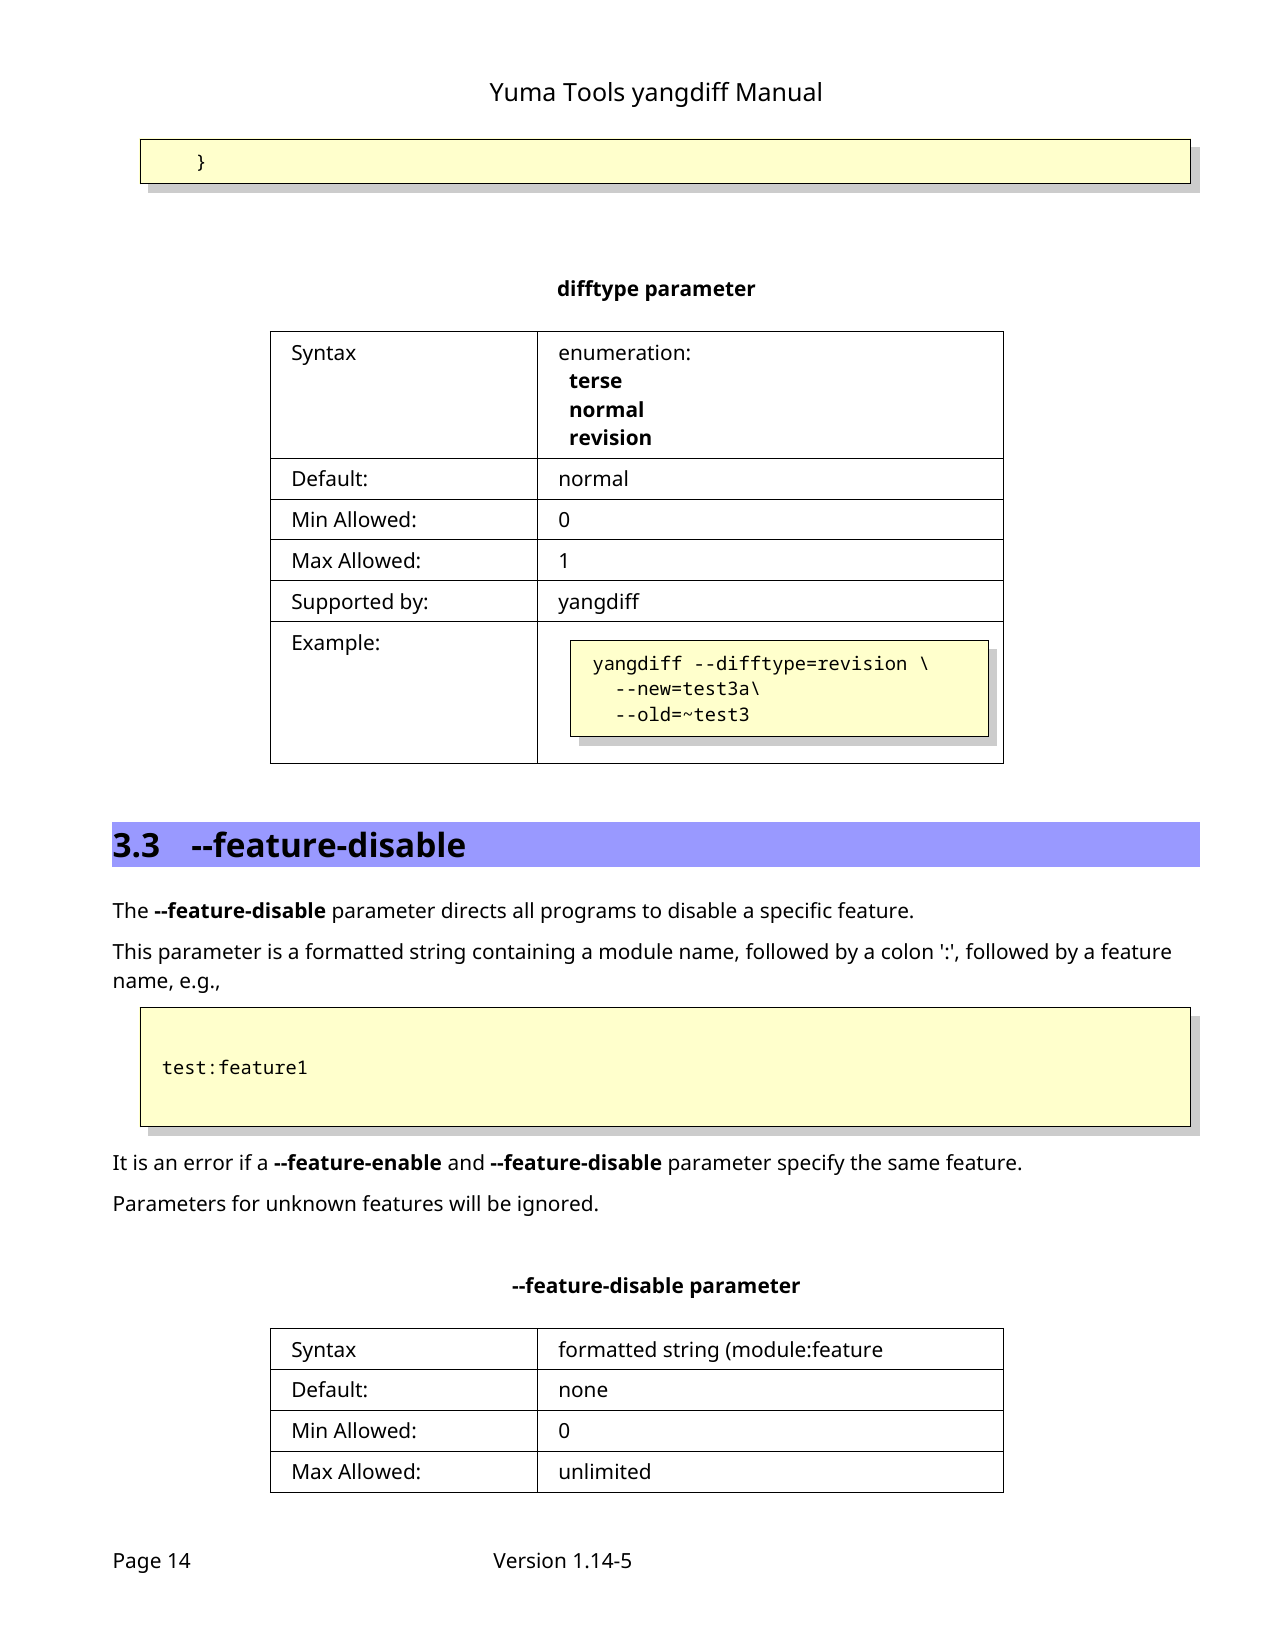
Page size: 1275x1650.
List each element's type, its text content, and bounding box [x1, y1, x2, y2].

table_cell yangdiff --difftype=revision \ --new=test3a\ --old=~test3 [538, 622, 1003, 763]
table_header enumeration: terse normal revision [538, 332, 1003, 457]
table_cell Max Allowed: [271, 1452, 537, 1492]
table_cell Min Allowed: [271, 1411, 537, 1451]
text The --feature-disable parameter directs all programs to disable a specific feature. [112, 896, 1200, 925]
table_cell 0 [538, 1411, 1003, 1451]
subtitle --feature-disable [112, 822, 1200, 867]
text This parameter is a formatted string containing a module name, followed by a colon ':', followed by a feature name, e.g., [112, 937, 1200, 994]
table_cell 1 [538, 540, 1003, 580]
table_cell Default: [271, 459, 537, 498]
table_cell 0 [538, 500, 1003, 539]
table_header Syntax [271, 332, 537, 457]
text } [141, 140, 1190, 183]
table_cell normal [538, 459, 1003, 498]
subtitle --feature-disable parameter [127, 1271, 1185, 1299]
table_cell Example: [271, 622, 537, 763]
text It is an error if a --feature-enable and --feature-disable parameter specify the same feature. [112, 1148, 1200, 1177]
table_header Syntax [271, 1329, 537, 1369]
table_cell Min Allowed: [271, 500, 537, 539]
table_cell none [538, 1370, 1003, 1410]
text Parameters for unknown features will be ignored. [112, 1189, 1200, 1218]
table_cell unlimited [538, 1452, 1003, 1492]
table_cell Supported by: [271, 581, 537, 621]
table_cell Max Allowed: [271, 540, 537, 580]
table_header formatted string (module:feature [538, 1329, 1003, 1369]
subtitle difftype parameter [127, 274, 1185, 303]
text test:feature1 [141, 1044, 1190, 1080]
table_cell Default: [271, 1370, 537, 1410]
table_cell yangdiff [538, 581, 1003, 621]
